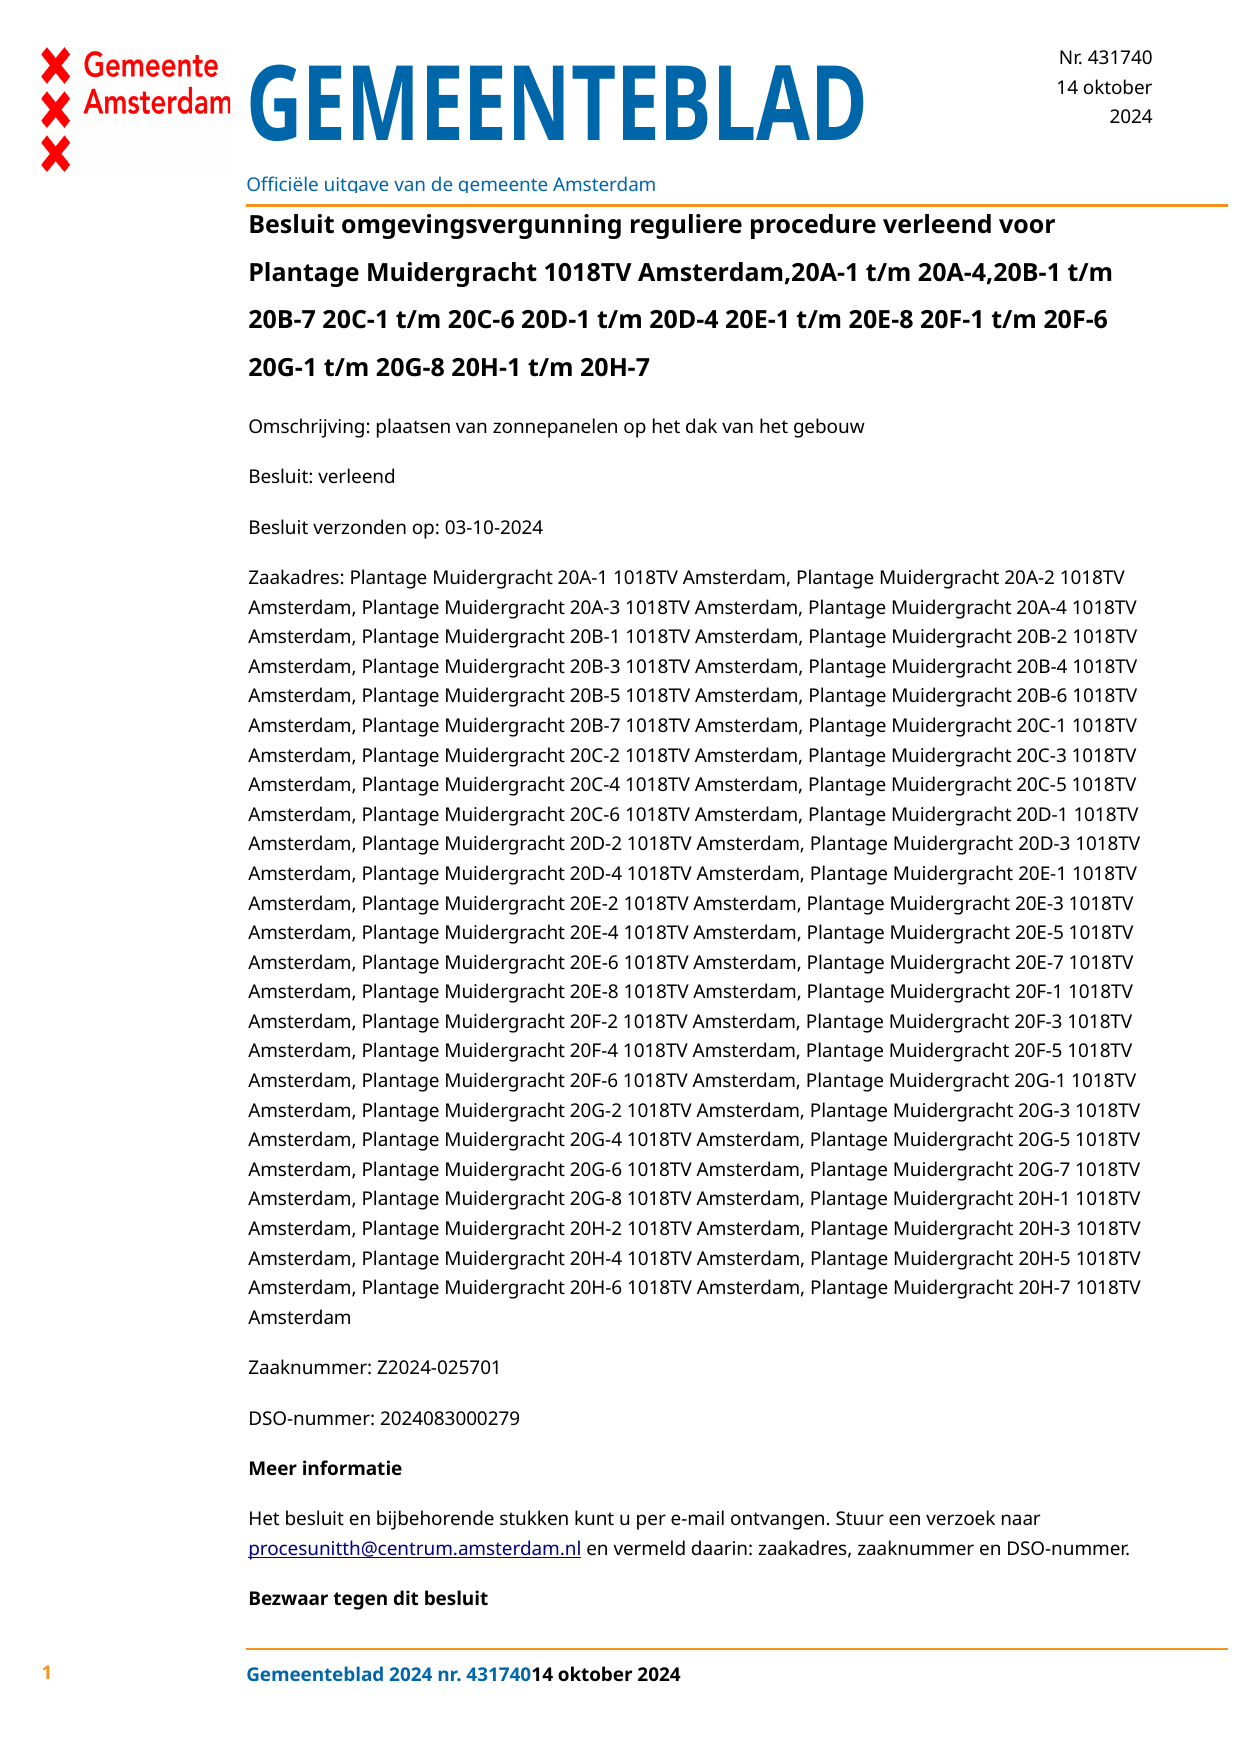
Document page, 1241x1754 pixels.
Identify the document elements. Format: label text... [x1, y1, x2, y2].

picture [41, 47, 231, 172]
text Omschrijving: plaatsen van zonnepanelen op het dak van het gebouw [248, 413, 1152, 439]
text Besluit verzonden op: 03-10-2024 [248, 514, 1152, 540]
text DSO-nummer: 2024083000279 [248, 1405, 1152, 1431]
text Zaakadres: Plantage Muidergracht 20A-1 1018TV Amsterdam, Plantage Muidergracht 20A-2 1018TV Amsterdam, Plantage Muidergracht 20A-3 1018TV Amsterdam, Plantage Muidergracht 20A-4 1018TV Amsterdam, Plantage Muidergracht 20B-1 1018TV Amsterdam, Plantage Muidergracht 20B-2 1018TV Amsterdam, Plantage Muidergracht 20B-3 1018TV Amsterdam, Plantage Muidergracht 20B-4 1018TV Amsterdam, Plantage Muidergracht 20B-5 1018TV Amsterdam, Plantage Muidergracht 20B-6 1018TV Amsterdam, Plantage Muidergracht 20B-7 1018TV Amsterdam, Plantage Muidergracht 20C-1 1018TV Amsterdam, Plantage Muidergracht 20C-2 1018TV Amsterdam, Plantage Muidergracht 20C-3 1018TV Amsterdam, Plantage Muidergracht 20C-4 1018TV Amsterdam, Plantage Muidergracht 20C-5 1018TV Amsterdam, Plantage Muidergracht 20C-6 1018TV Amsterdam, Plantage Muidergracht 20D-1 1018TV Amsterdam, Plantage Muidergracht 20D-2 1018TV Amsterdam, Plantage Muidergracht 20D-3 1018TV Amsterdam, Plantage Muidergracht 20D-4 1018TV Amsterdam, Plantage Muidergracht 20E-1 1018TV Amsterdam, Plantage Muidergracht 20E-2 1018TV Amsterdam, Plantage Muidergracht 20E-3 1018TV Amsterdam, Plantage Muidergracht 20E-4 1018TV Amsterdam, Plantage Muidergracht 20E-5 1018TV Amsterdam, Plantage Muidergracht 20E-6 1018TV Amsterdam, Plantage Muidergracht 20E-7 1018TV Amsterdam, Plantage Muidergracht 20E-8 1018TV Amsterdam, Plantage Muidergracht 20F-1 1018TV Amsterdam, Plantage Muidergracht 20F-2 1018TV Amsterdam, Plantage Muidergracht 20F-3 1018TV Amsterdam, Plantage Muidergracht 20F-4 1018TV Amsterdam, Plantage Muidergracht 20F-5 1018TV Amsterdam, Plantage Muidergracht 20F-6 1018TV Amsterdam, Plantage Muidergracht 20G-1 1018TV Amsterdam, Plantage Muidergracht 20G-2 1018TV Amsterdam, Plantage Muidergracht 20G-3 1018TV Amsterdam, Plantage Muidergracht 20G-4 1018TV Amsterdam, Plantage Muidergracht 20G-5 1018TV Amsterdam, Plantage Muidergracht 20G-6 1018TV Amsterdam, Plantage Muidergracht 20G-7 1018TV Amsterdam, Plantage Muidergracht 20G-8 1018TV Amsterdam, Plantage Muidergracht 20H-1 1018TV Amsterdam, Plantage Muidergracht 20H-2 1018TV Amsterdam, Plantage Muidergracht 20H-3 1018TV Amsterdam, Plantage Muidergracht 20H-4 1018TV Amsterdam, Plantage Muidergracht 20H-5 1018TV Amsterdam, Plantage Muidergracht 20H-6 1018TV Amsterdam, Plantage Muidergracht 20H-7 1018TV Amsterdam [248, 564, 1152, 1330]
text Zaaknummer: Z2024-025701 [248, 1354, 1152, 1380]
text Het besluit en bijbehorende stukken kunt u per e-mail ontvangen. Stuur een verzoek naar procesunitth@centrum.amsterdam.nl en vermeld daarin: zaakadres, zaaknummer en DSO-nummer. [248, 1506, 1152, 1561]
text Bezwaar tegen dit besluit [248, 1586, 1152, 1611]
text Besluit: verleend [248, 463, 1152, 489]
text Besluit omgevingsvergunning reguliere procedure verleend voor Plantage Muidergracht 1018TV Amsterdam,20A-1 t/m 20A-4,20B-1 t/m 20B-7 20C-1 t/m 20C-6 20D-1 t/m 20D-4 20E-1 t/m 20E-8 20F-1 t/m 20F-6 20G-1 t/m 20G-8 20H-1 t/m 20H-7 [248, 207, 1152, 384]
text Meer informatie [248, 1455, 1152, 1481]
